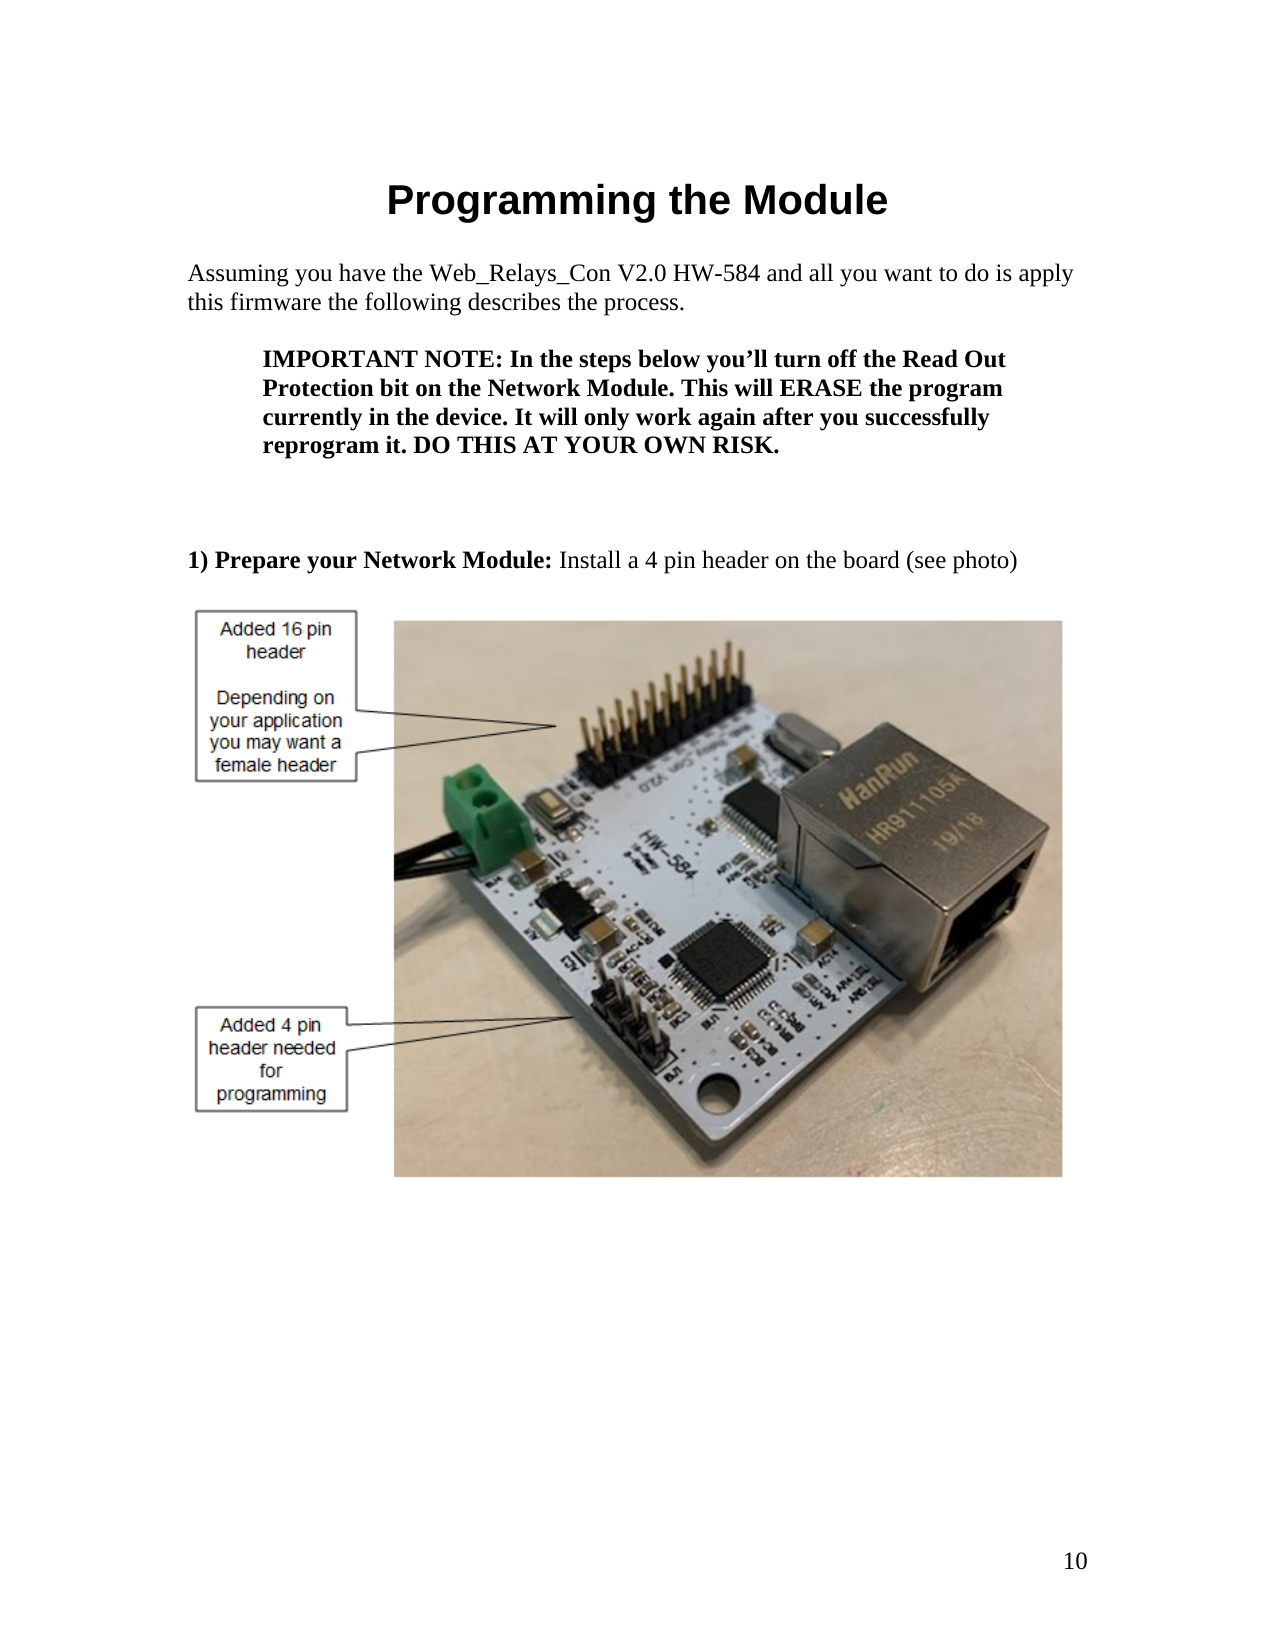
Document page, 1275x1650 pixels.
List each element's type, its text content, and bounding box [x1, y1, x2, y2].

picture [187, 602, 1072, 1188]
text Assuming you have the Web_Relays_Con V2.0 HW-584 and all you want to do is apply this firmware the following describes the process. [187, 258, 1087, 315]
subtitle Programming the Module [187, 175, 1087, 223]
text IMPORTANT NOTE: In the steps below you’ll turn off the Read Out Protection bit on the Network Module. This will ERASE the program currently in the device. It will only work again after you successfully reprogram it. DO THIS AT YOUR OWN RISK. [262, 344, 1087, 459]
text 1) Prepare your Network Module: Install a 4 pin header on the board (see photo) [187, 545, 1087, 574]
